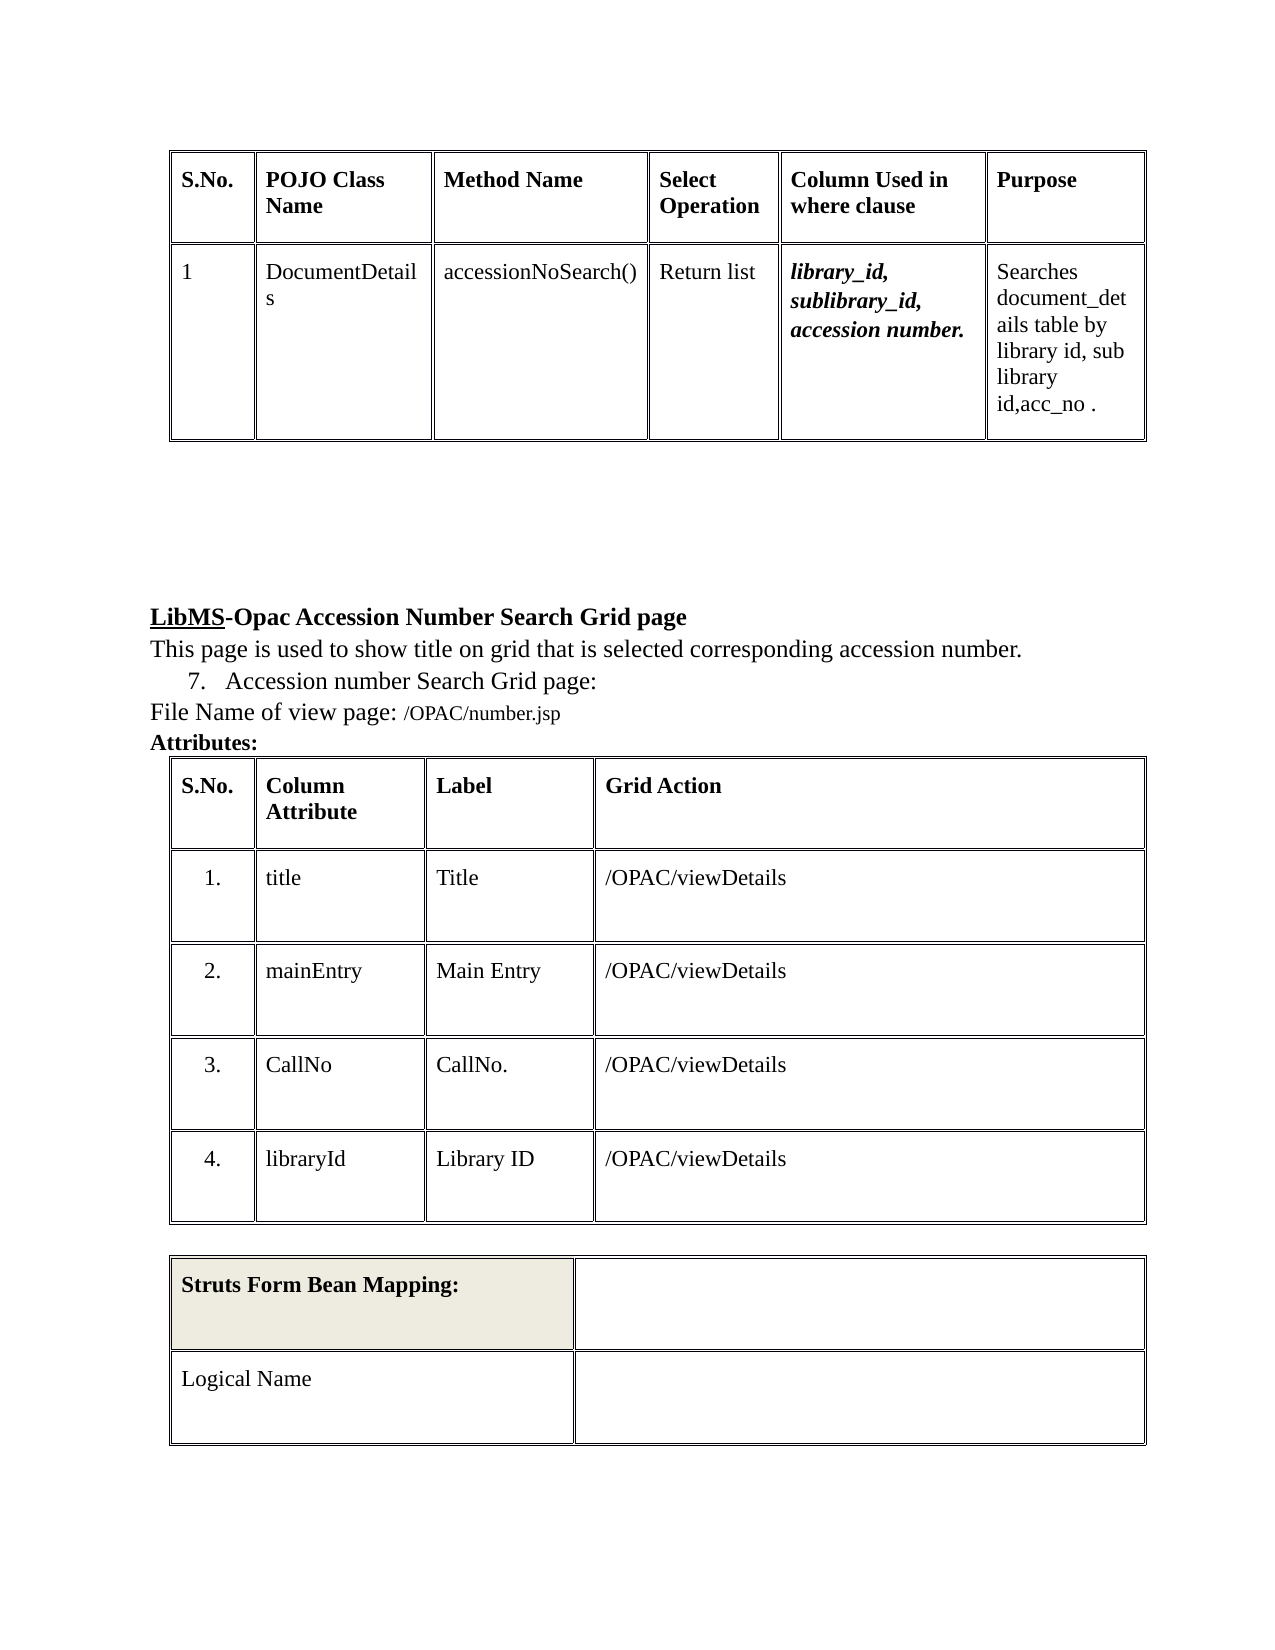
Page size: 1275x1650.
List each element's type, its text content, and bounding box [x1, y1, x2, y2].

text File Name of view page: /OPAC/number.jsp [150, 697, 1125, 726]
text Attributes: [150, 729, 1125, 756]
text LibMS-Opac Accession Number Search Grid page [150, 602, 1125, 631]
table_cell /OPAC/viewDetails [596, 945, 1144, 1035]
text This page is used to show title on grid that is selected corresponding accession number. [150, 634, 1125, 663]
table_header S.No. [172, 759, 254, 848]
table_cell library_id, sublibrary_id, accession number. [782, 245, 985, 439]
table_header [576, 1259, 1144, 1349]
table_cell 1 [172, 245, 254, 439]
table_cell 3. [172, 1039, 254, 1129]
table_cell Return list [650, 245, 778, 439]
table_cell DocumentDetails [257, 245, 431, 439]
table_cell /OPAC/viewDetails [596, 851, 1144, 941]
table_cell Searches document_details table by library id, sub library id,acc_no . [988, 245, 1144, 439]
table_cell /OPAC/viewDetails [596, 1132, 1144, 1221]
table_cell accessionNoSearch() [435, 245, 647, 439]
table_header Column Used in where clause [782, 153, 985, 242]
table_cell 1. [172, 851, 254, 941]
table_cell [576, 1352, 1144, 1443]
table_cell Title [427, 851, 593, 941]
table_header Grid Action [596, 759, 1144, 848]
table_cell Logical Name [172, 1352, 573, 1443]
table_header POJO Class Name [257, 153, 431, 242]
table_header Column Attribute [257, 759, 424, 848]
table_header Select Operation [650, 153, 778, 242]
table_cell Library ID [427, 1132, 593, 1221]
table_cell /OPAC/viewDetails [596, 1039, 1144, 1129]
table_header S.No. [172, 153, 254, 242]
table_cell CallNo [257, 1039, 424, 1129]
list Accession number Search Grid page: [187, 666, 1125, 694]
table_cell Main Entry [427, 945, 593, 1035]
table_header Method Name [435, 153, 647, 242]
table_cell 4. [172, 1132, 254, 1221]
table_cell mainEntry [257, 945, 424, 1035]
table_cell CallNo. [427, 1039, 593, 1129]
table_header Struts Form Bean Mapping: [172, 1259, 573, 1349]
table_header Label [427, 759, 593, 848]
table_cell 2. [172, 945, 254, 1035]
table_header Purpose [988, 153, 1144, 242]
table_cell libraryId [257, 1132, 424, 1221]
table_cell title [257, 851, 424, 941]
